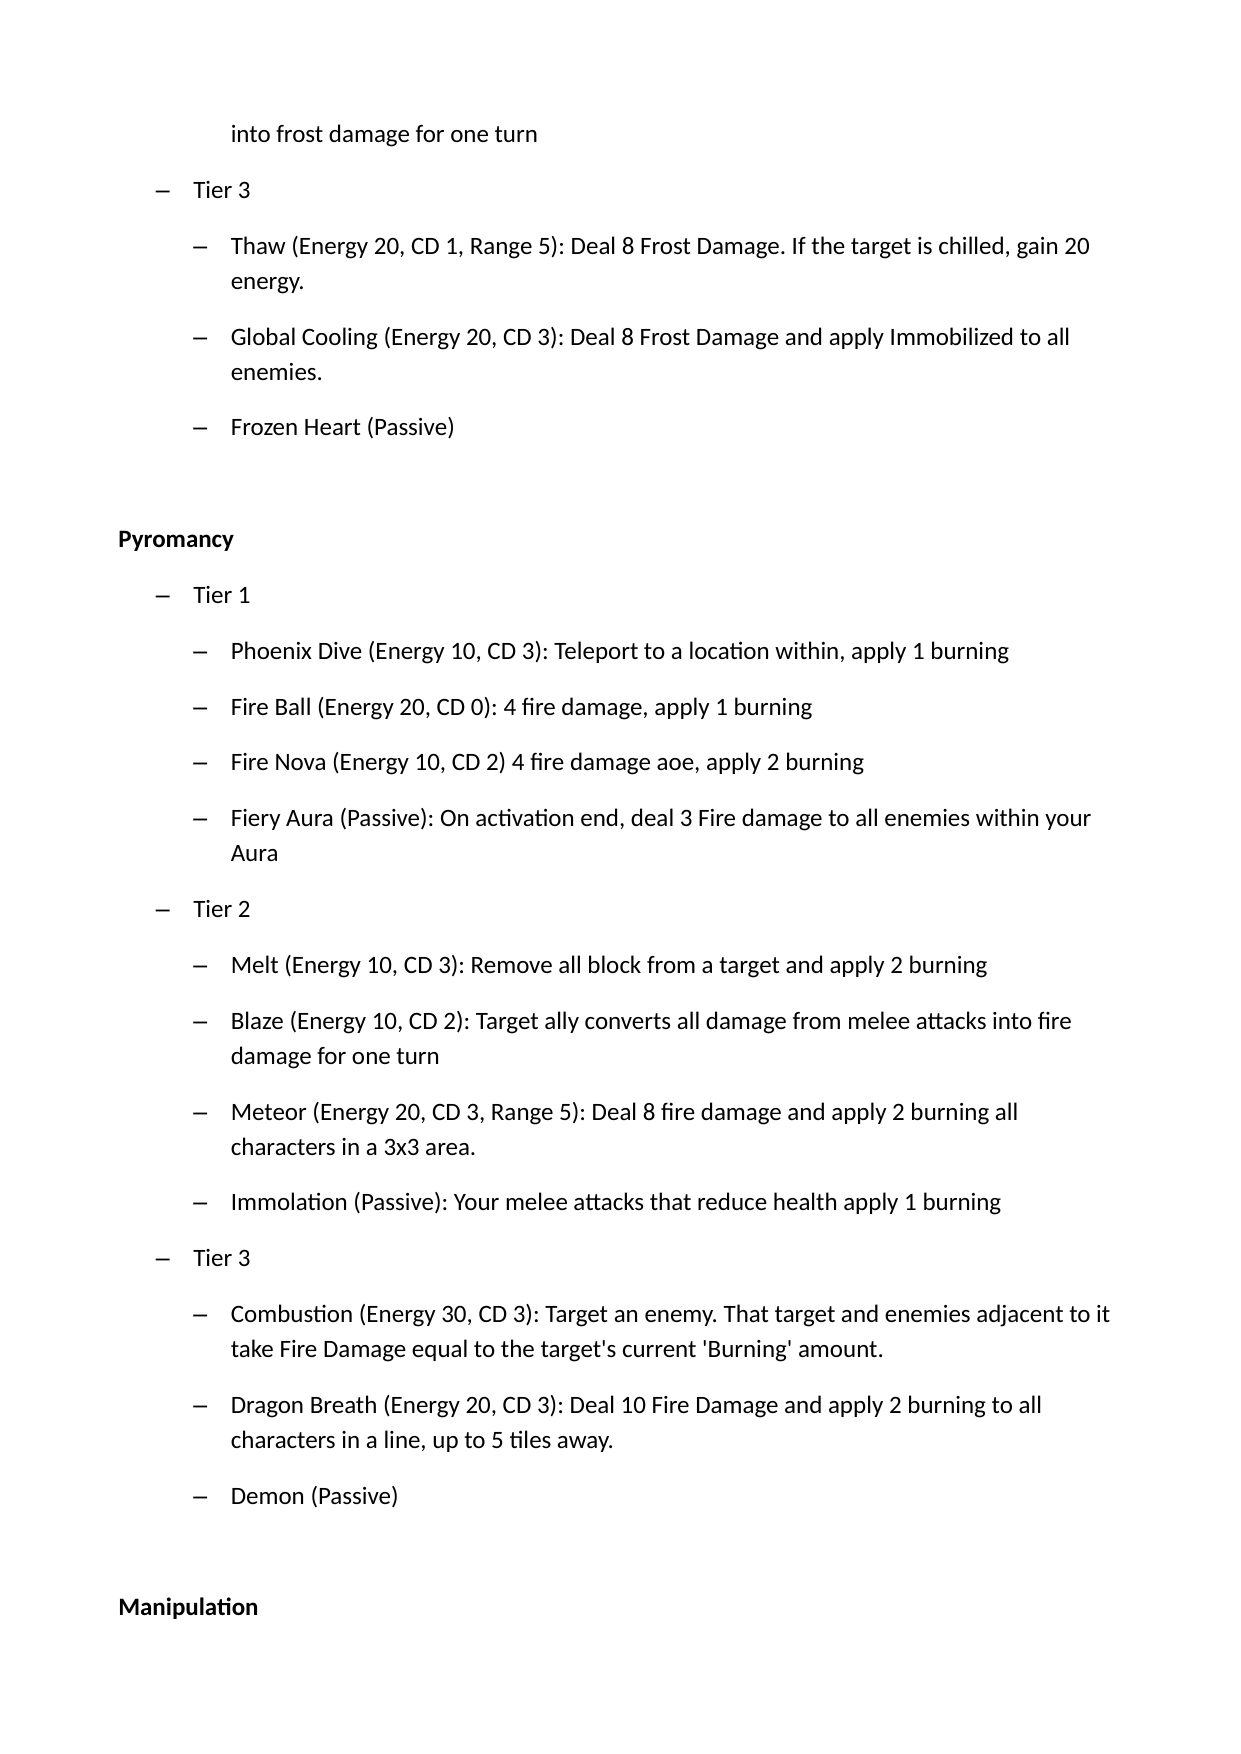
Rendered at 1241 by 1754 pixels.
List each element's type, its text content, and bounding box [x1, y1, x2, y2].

list Tier 1 [156, 579, 1122, 609]
text Pyromancy [118, 523, 1122, 554]
list Tier 3 [156, 174, 1122, 204]
list Immolation (Passive): Your melee attacks that reduce health apply 1 burning [193, 1186, 1122, 1217]
list Meteor (Energy 20, CD 3, Range 5): Deal 8 fire damage and apply 2 burning all characters in a 3x3 area. [193, 1096, 1122, 1161]
list Fire Nova (Energy 10, CD 2) 4 fire damage aoe, apply 2 burning [193, 746, 1122, 777]
list Melt (Energy 10, CD 3): Remove all block from a target and apply 2 burning [193, 949, 1122, 979]
list Dragon Breath (Energy 20, CD 3): Deal 10 Fire Damage and apply 2 burning to all characters in a line, up to 5 tiles away. [193, 1389, 1122, 1454]
list Tier 3 [156, 1242, 1122, 1273]
list Blaze (Energy 10, CD 2): Target ally converts all damage from melee attacks into fire damage for one turn [193, 1005, 1122, 1070]
list Phoenix Dive (Energy 10, CD 3): Teleport to a location within, apply 1 burning [193, 635, 1122, 665]
list Combustion (Energy 30, CD 3): Target an enemy. That target and enemies adjacent to it take Fire Damage equal to the target's current 'Burning' amount. [193, 1298, 1122, 1364]
list Frozen Heart (Passive) [193, 411, 1122, 442]
list Fire Ball (Energy 20, CD 0): 4 fire damage, apply 1 burning [193, 691, 1122, 721]
list into frost damage for one turn [193, 118, 1122, 149]
list Global Cooling (Energy 20, CD 3): Deal 8 Frost Damage and apply Immobilized to all enemies. [193, 321, 1122, 386]
text Manipulation [118, 1591, 1122, 1622]
list Tier 2 [156, 893, 1122, 924]
list Demon (Passive) [193, 1480, 1122, 1510]
list Thaw (Energy 20, CD 1, Range 5): Deal 8 Frost Damage. If the target is chilled, gain 20 energy. [193, 230, 1122, 295]
list Fiery Aura (Passive): On activation end, deal 3 Fire damage to all enemies within your Aura [193, 802, 1122, 868]
